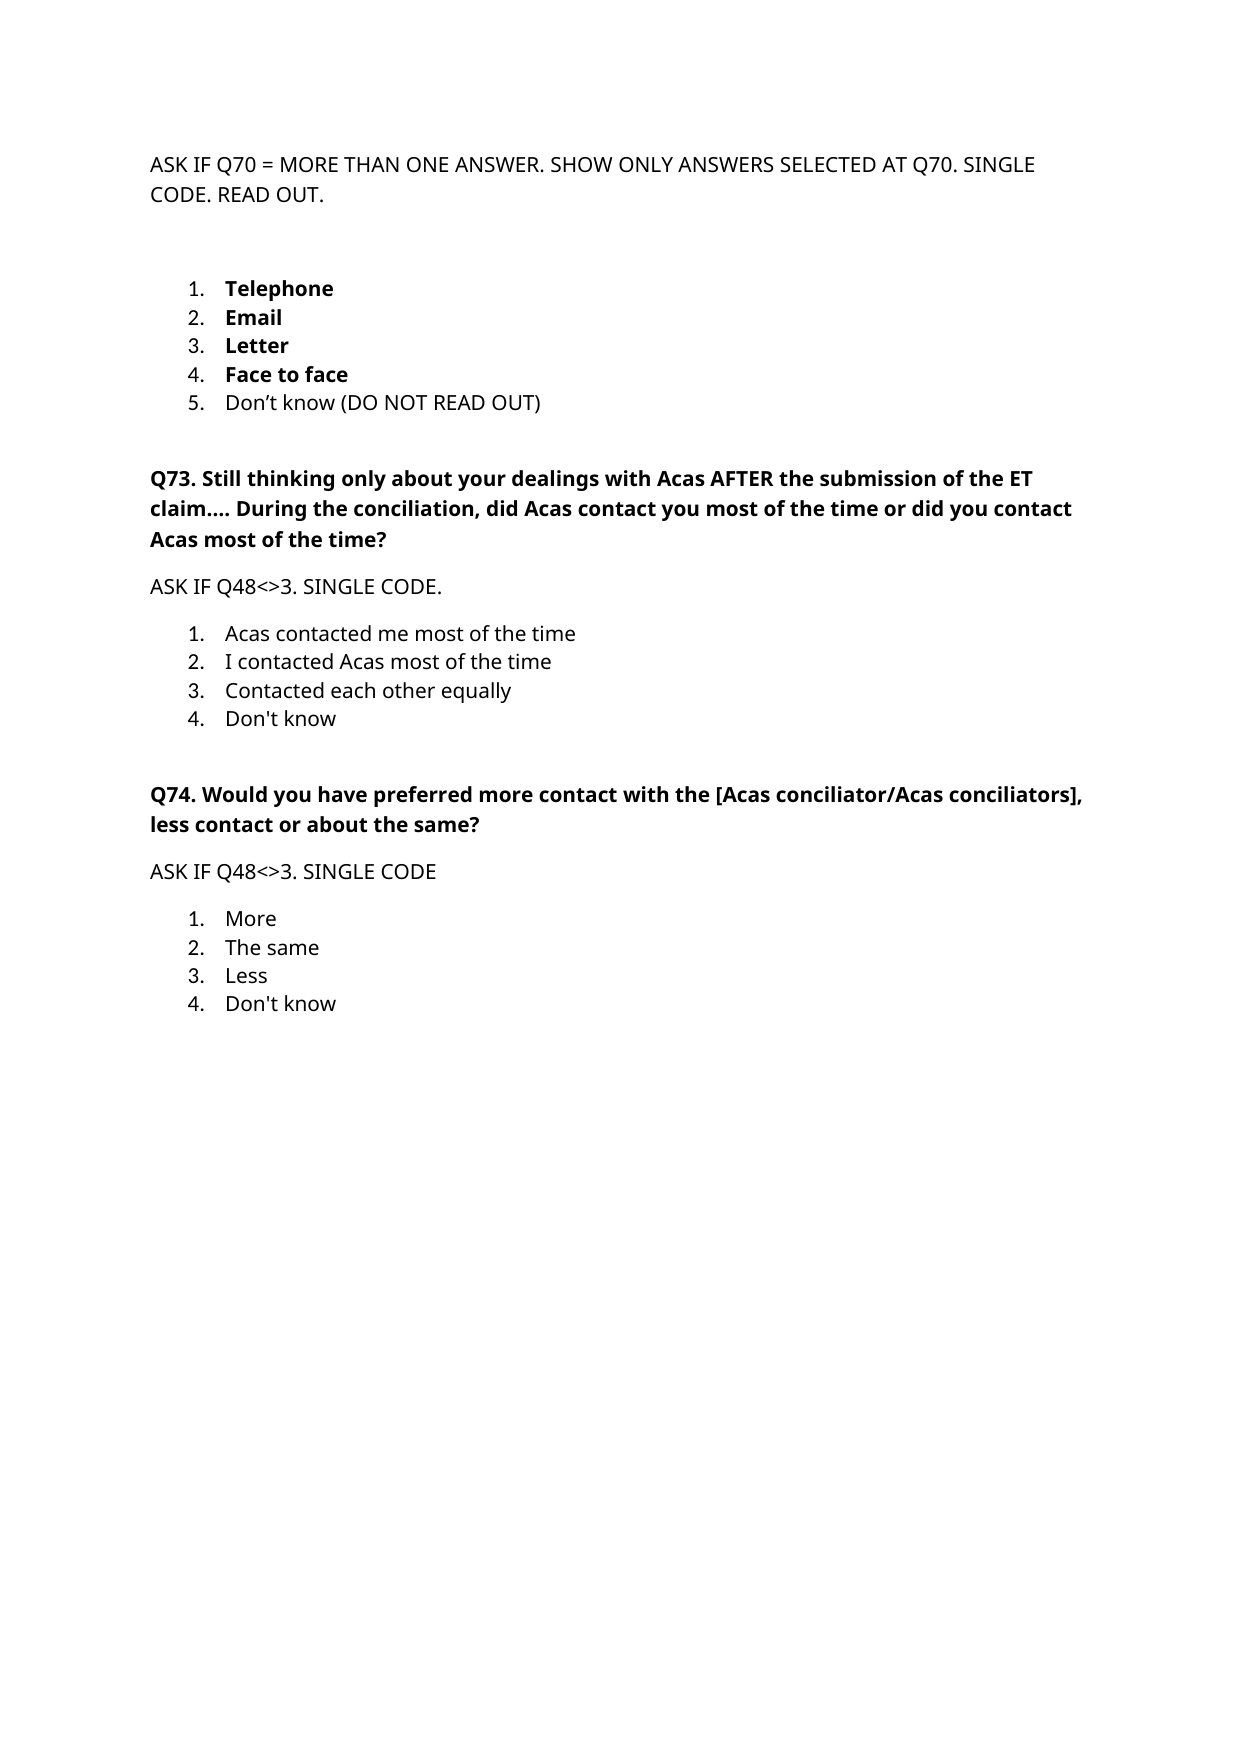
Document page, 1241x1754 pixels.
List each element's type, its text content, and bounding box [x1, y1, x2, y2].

list Letter [187, 331, 1090, 360]
text Q74. Would you have preferred more contact with the [Acas conciliator/Acas conciliators], less contact or about the same? [150, 780, 1090, 838]
list Don’t know (DO NOT READ OUT) [187, 388, 1090, 417]
text ASK IF Q70 = MORE THAN ONE ANSWER. SHOW ONLY ANSWERS SELECTED AT Q70. SINGLE CODE. READ OUT. [150, 150, 1090, 209]
text Q73. Still thinking only about your dealings with Acas AFTER the submission of the ET claim…. During the conciliation, did Acas contact you most of the time or did you contact Acas most of the time? [150, 464, 1090, 553]
list Acas contacted me most of the time [187, 619, 1090, 647]
text ASK IF Q48<>3. SINGLE CODE [150, 857, 1090, 886]
list I contacted Acas most of the time [187, 647, 1090, 676]
list More [187, 904, 1090, 933]
list The same [187, 933, 1090, 961]
list Telephone [187, 274, 1090, 303]
list Face to face [187, 360, 1090, 388]
text ASK IF Q48<>3. SINGLE CODE. [150, 572, 1090, 600]
list Less [187, 961, 1090, 989]
list Contacted each other equally [187, 676, 1090, 704]
list Don't know [187, 704, 1090, 733]
list Don't know [187, 989, 1090, 1018]
list Email [187, 303, 1090, 331]
